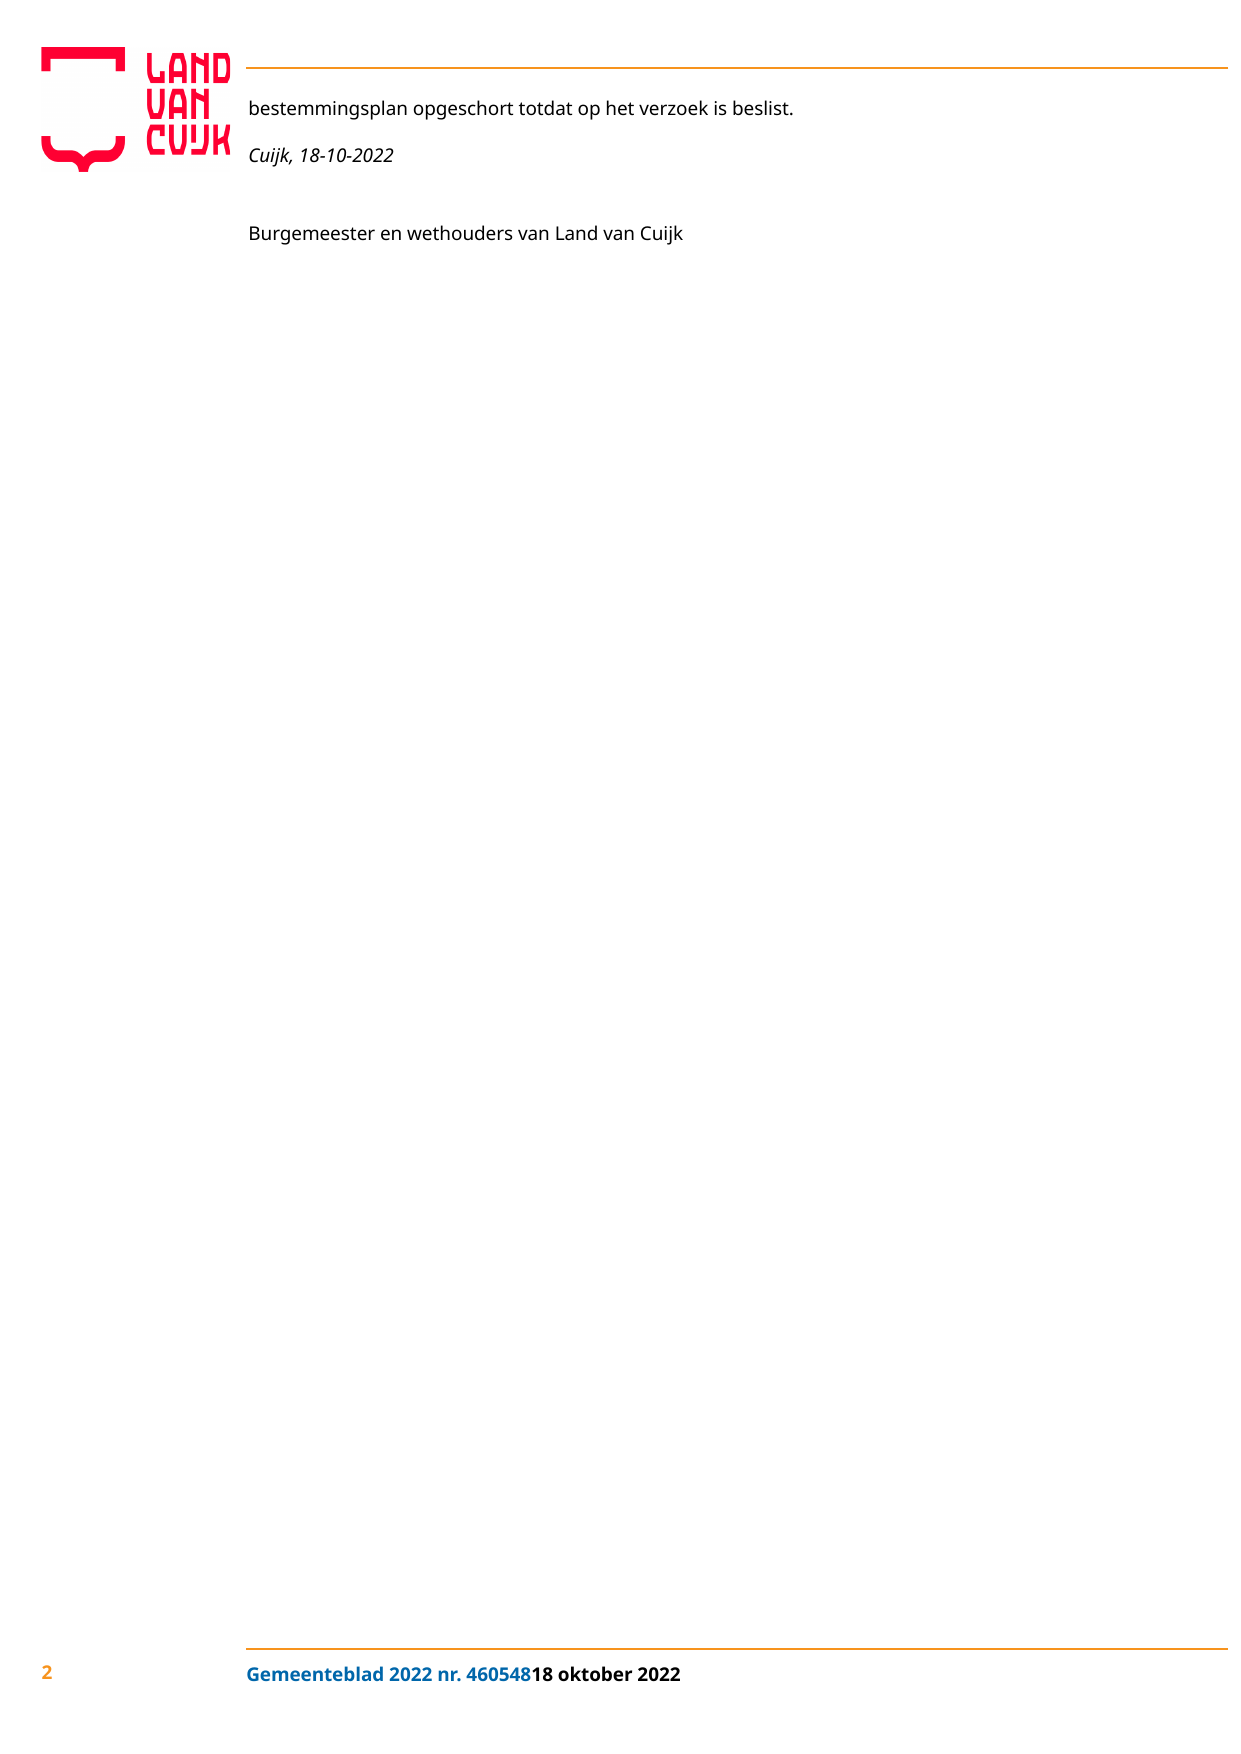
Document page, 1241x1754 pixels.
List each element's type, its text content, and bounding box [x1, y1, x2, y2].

picture [41, 47, 231, 172]
text bestemmingsplan opgeschort totdat op het verzoek is beslist. [248, 95, 1152, 121]
text Cuijk, 18-10-2022 [248, 143, 1152, 168]
text Burgemeester en wethouders van Land van Cuijk [248, 220, 1152, 246]
